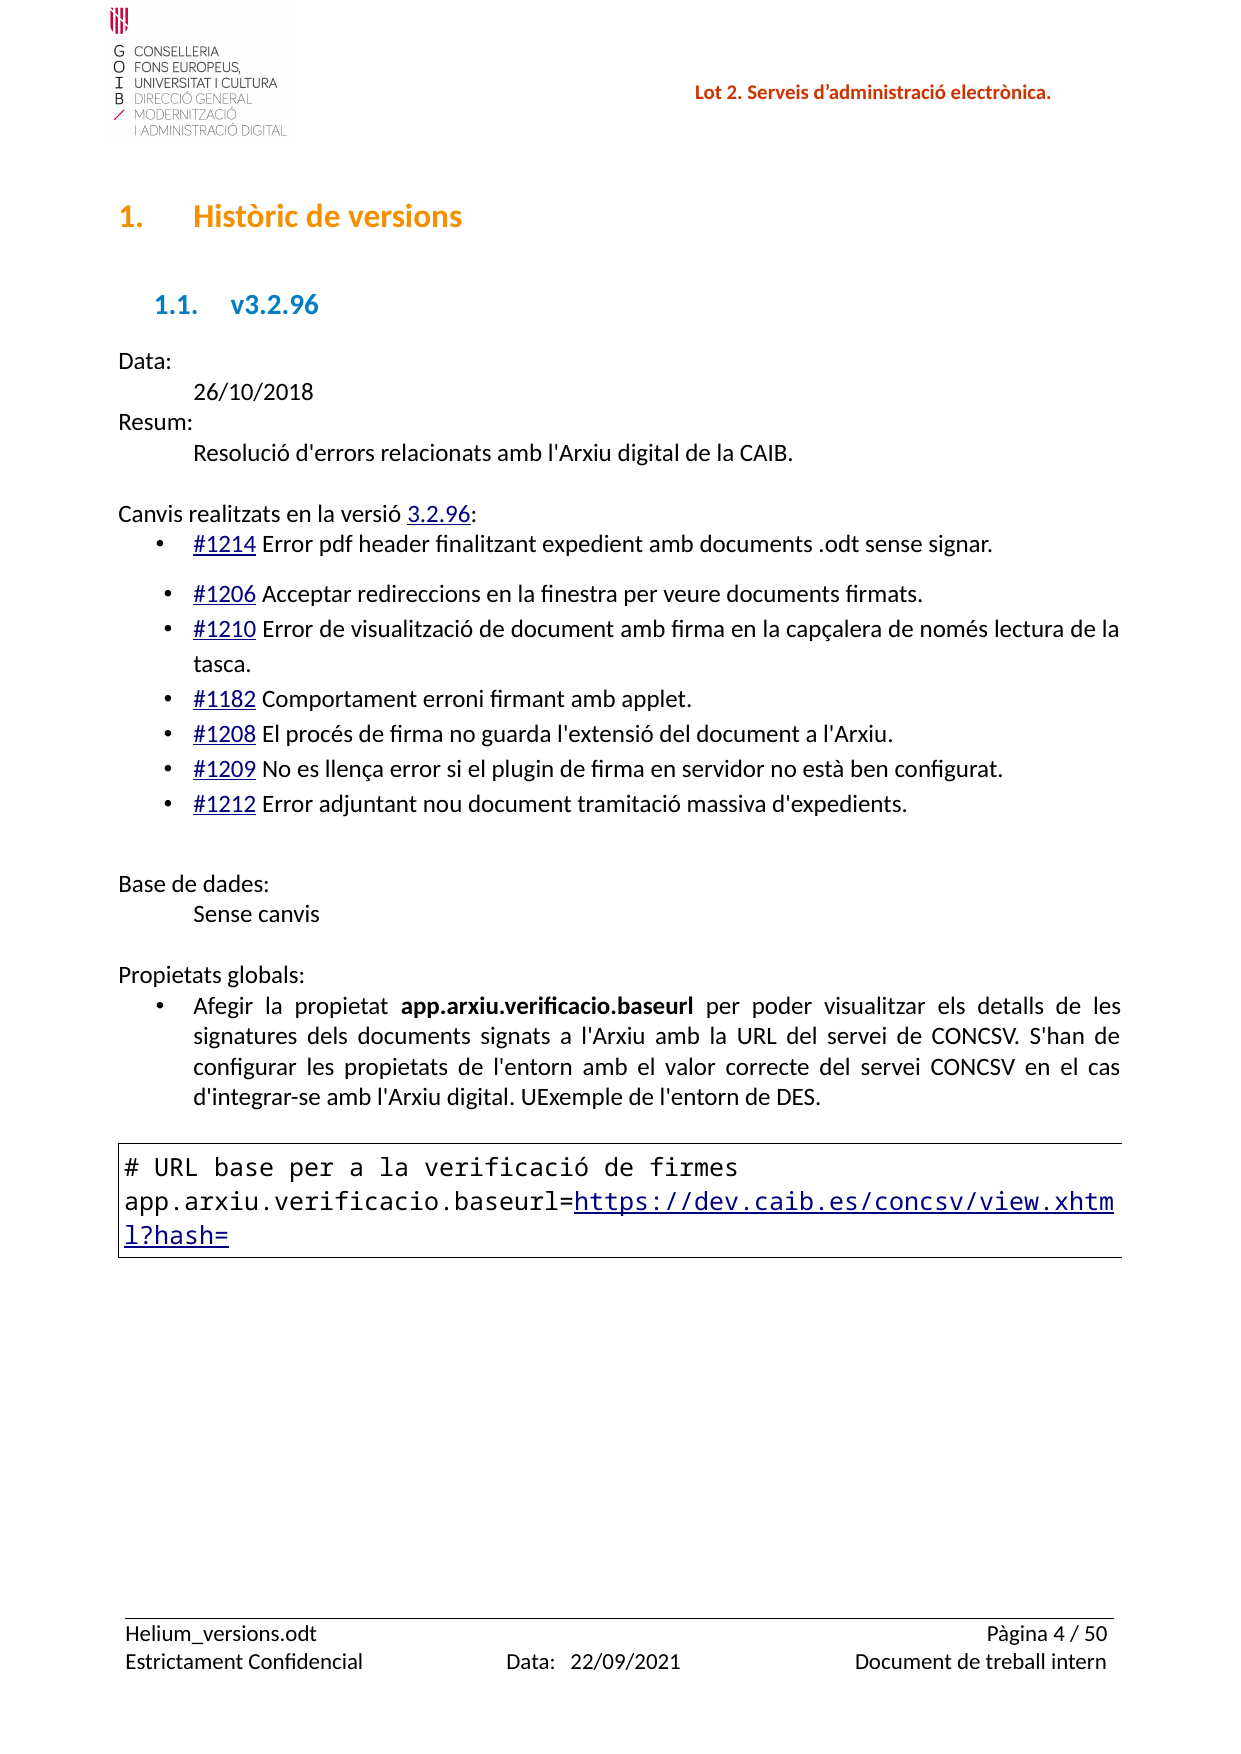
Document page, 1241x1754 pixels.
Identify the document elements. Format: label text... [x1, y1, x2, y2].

text Base de dades: [118, 868, 1122, 898]
list #1182 Comportament erroni firmant amb applet. [164, 683, 1122, 713]
text Propietats globals: [118, 959, 1122, 990]
list #1210 Error de visualització de document amb firma en la capçalera de només lectura de la tasca. [164, 613, 1122, 678]
picture [100, 0, 297, 144]
text Data: [118, 345, 1122, 376]
text Resolució d'errors relacionats amb l'Arxiu digital de la CAIB. [118, 437, 1122, 467]
text Canvis realitzats en la versió 3.2.96: [118, 498, 1122, 528]
text Sense canvis [118, 898, 1122, 929]
list Afegir la propietat app.arxiu.verificacio.baseurl per poder visualitzar els detalls de les signatures dels documents signats a l'Arxiu amb la URL del servei de CONCSV. S'han de configurar les propietats de l'entorn amb el valor correcte del servei CONCSV en el cas d'integrar-se amb l'Arxiu digital. UExemple de l'entorn de DES. [156, 990, 1122, 1112]
text Resum: [118, 406, 1122, 437]
text 26/10/2018 [118, 376, 1122, 406]
list #1209 No es llença error si el plugin de firma en servidor no està ben configurat. [164, 753, 1122, 783]
subtitle Històric de versions [118, 195, 1122, 236]
subtitle v3.2.96 [153, 286, 1122, 321]
list #1214 Error pdf header finalitzant expedient amb documents .odt sense signar. [156, 528, 1122, 559]
list #1208 El procés de firma no guarda l'extensió del document a l'Arxiu. [164, 718, 1122, 748]
table_header # URL base per a la verificació de firmes app.arxiu.verificacio.baseurl=https://dev.caib.es/concsv/view.xhtml?hash= [119, 1144, 1122, 1257]
list #1212 Error adjuntant nou document tramitació massiva d'expedients. [164, 788, 1122, 818]
list #1206 Acceptar redireccions en la finestra per veure documents firmats. [164, 578, 1122, 608]
